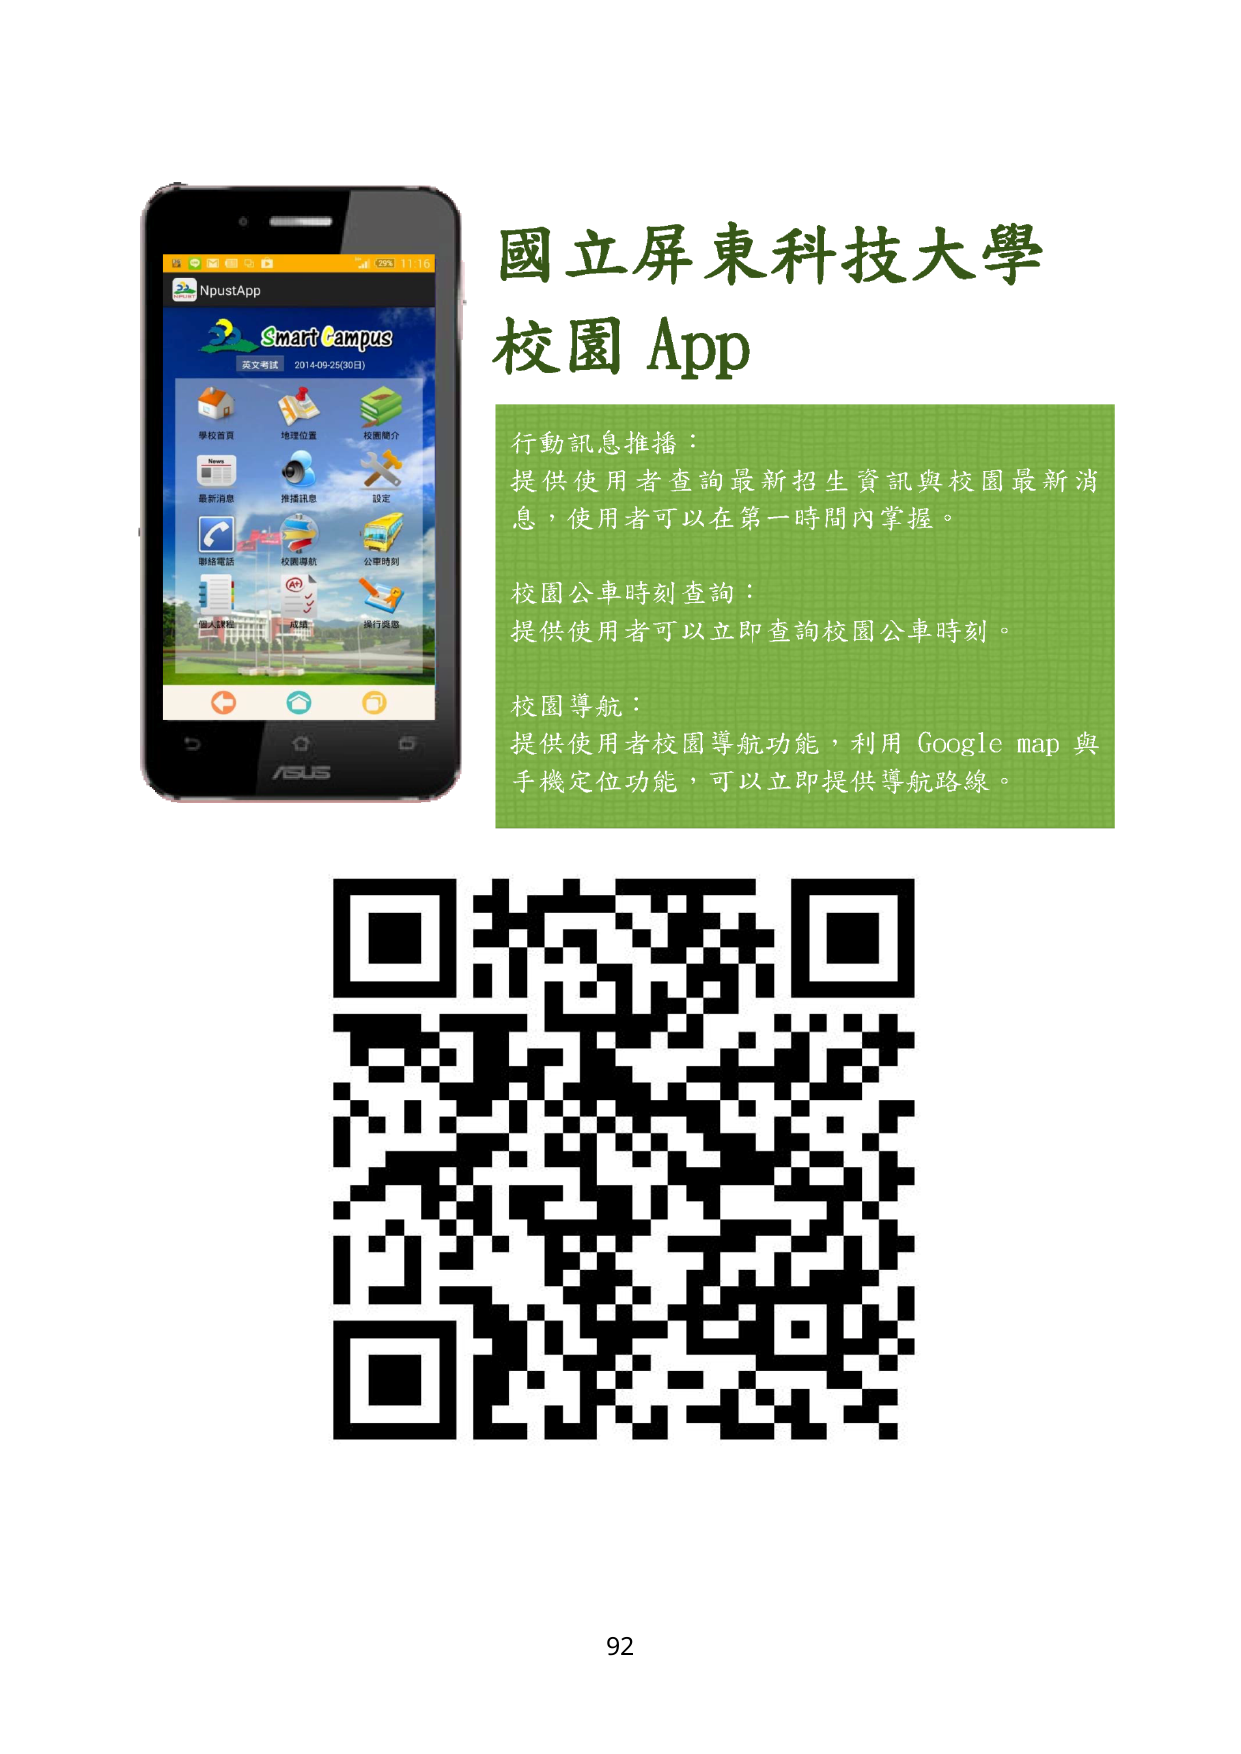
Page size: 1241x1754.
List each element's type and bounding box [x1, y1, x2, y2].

picture [94, 136, 1147, 1573]
